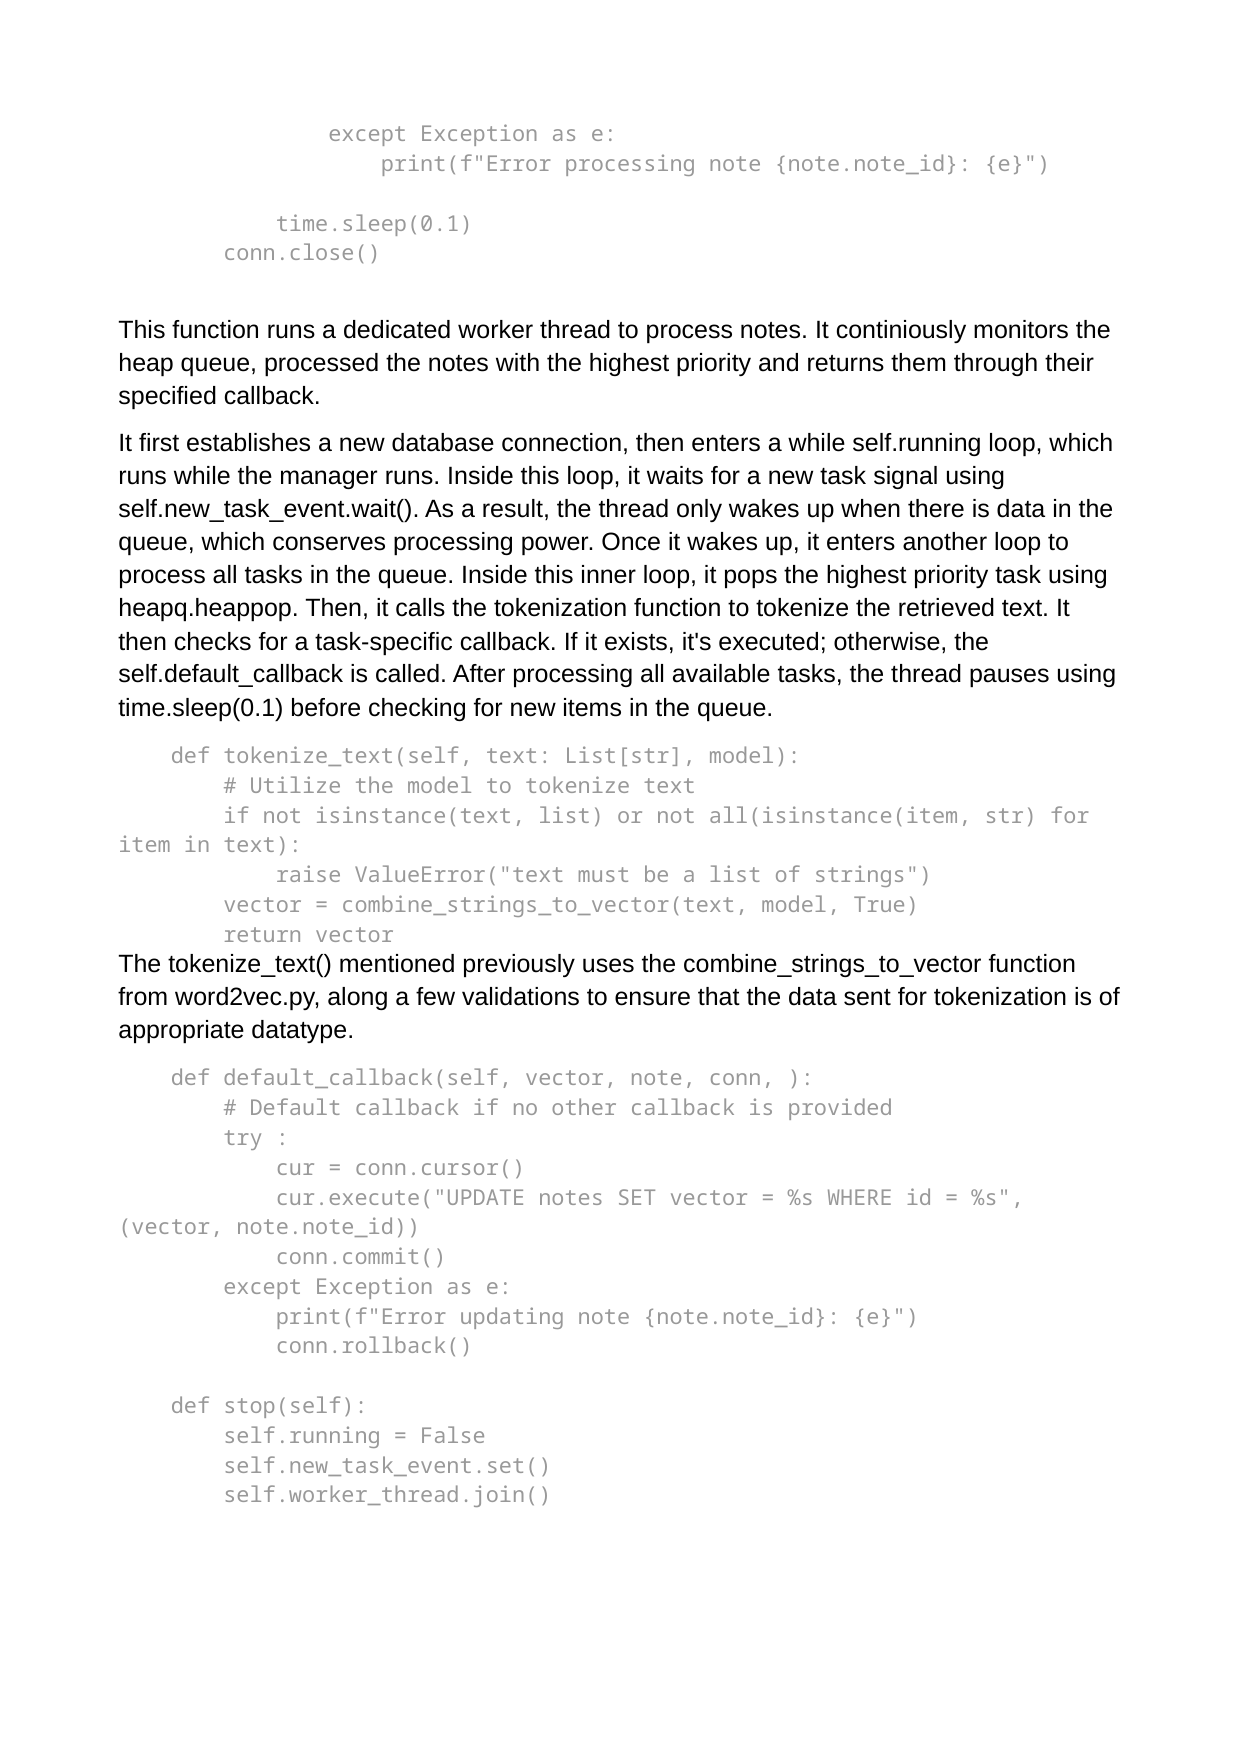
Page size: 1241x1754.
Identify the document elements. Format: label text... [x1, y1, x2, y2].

text It first establishes a new database connection, then enters a while self.running loop, which runs while the manager runs. Inside this loop, it waits for a new task signal using self.new_task_event.wait(). As a result, the thread only wakes up when there is data in the queue, which conserves processing power. Once it wakes up, it enters another loop to process all tasks in the queue. Inside this inner loop, it pops the highest priority task using heapq.heappop. Then, it calls the tokenization function to tokenize the retrieved text. It then checks for a task-specific callback. If it exists, it's executed; otherwise, the self.default_callback is called. After processing all available tasks, the thread pauses using time.sleep(0.1) before checking for new items in the queue. [118, 428, 1122, 721]
text conn.commit() [118, 1241, 1122, 1271]
text The tokenize_text() mentioned previously uses the combine_strings_to_vector function from word2vec.py, along a few validations to ensure that the data sent for tokenization is of appropriate datatype. [118, 949, 1122, 1043]
text return vector [118, 919, 1122, 949]
text # Default callback if no other callback is provided [118, 1092, 1122, 1122]
text def default_callback(self, vector, note, conn, ): [118, 1062, 1122, 1092]
text vector = combine_strings_to_vector(text, model, True) [118, 889, 1122, 919]
text self.worker_thread.join() [118, 1479, 1122, 1509]
text cur = conn.cursor() [118, 1152, 1122, 1181]
text # Utilize the model to tokenize text [118, 770, 1122, 800]
text except Exception as e: print(f"Error processing note {note.note_id}: {e}") time.sleep(0.1) conn.close() [118, 118, 1122, 267]
text def tokenize_text(self, text: List[str], model): [118, 740, 1122, 770]
text cur.execute("UPDATE notes SET vector = %s WHERE id = %s", (vector, note.note_id)) [118, 1181, 1122, 1241]
text This function runs a dedicated worker thread to process notes. It continiously monitors the heap queue, processed the notes with the highest priority and returns them through their specified callback. [118, 315, 1122, 409]
text self.new_task_event.set() [118, 1449, 1122, 1479]
text except Exception as e: [118, 1271, 1122, 1301]
text self.running = False [118, 1420, 1122, 1449]
text print(f"Error updating note {note.note_id}: {e}") [118, 1301, 1122, 1330]
text raise ValueError("text must be a list of strings") [118, 859, 1122, 889]
text conn.rollback() [118, 1330, 1122, 1360]
text def stop(self): [118, 1390, 1122, 1420]
text try : [118, 1122, 1122, 1152]
text if not isinstance(text, list) or not all(isinstance(item, str) for item in text): [118, 800, 1122, 859]
